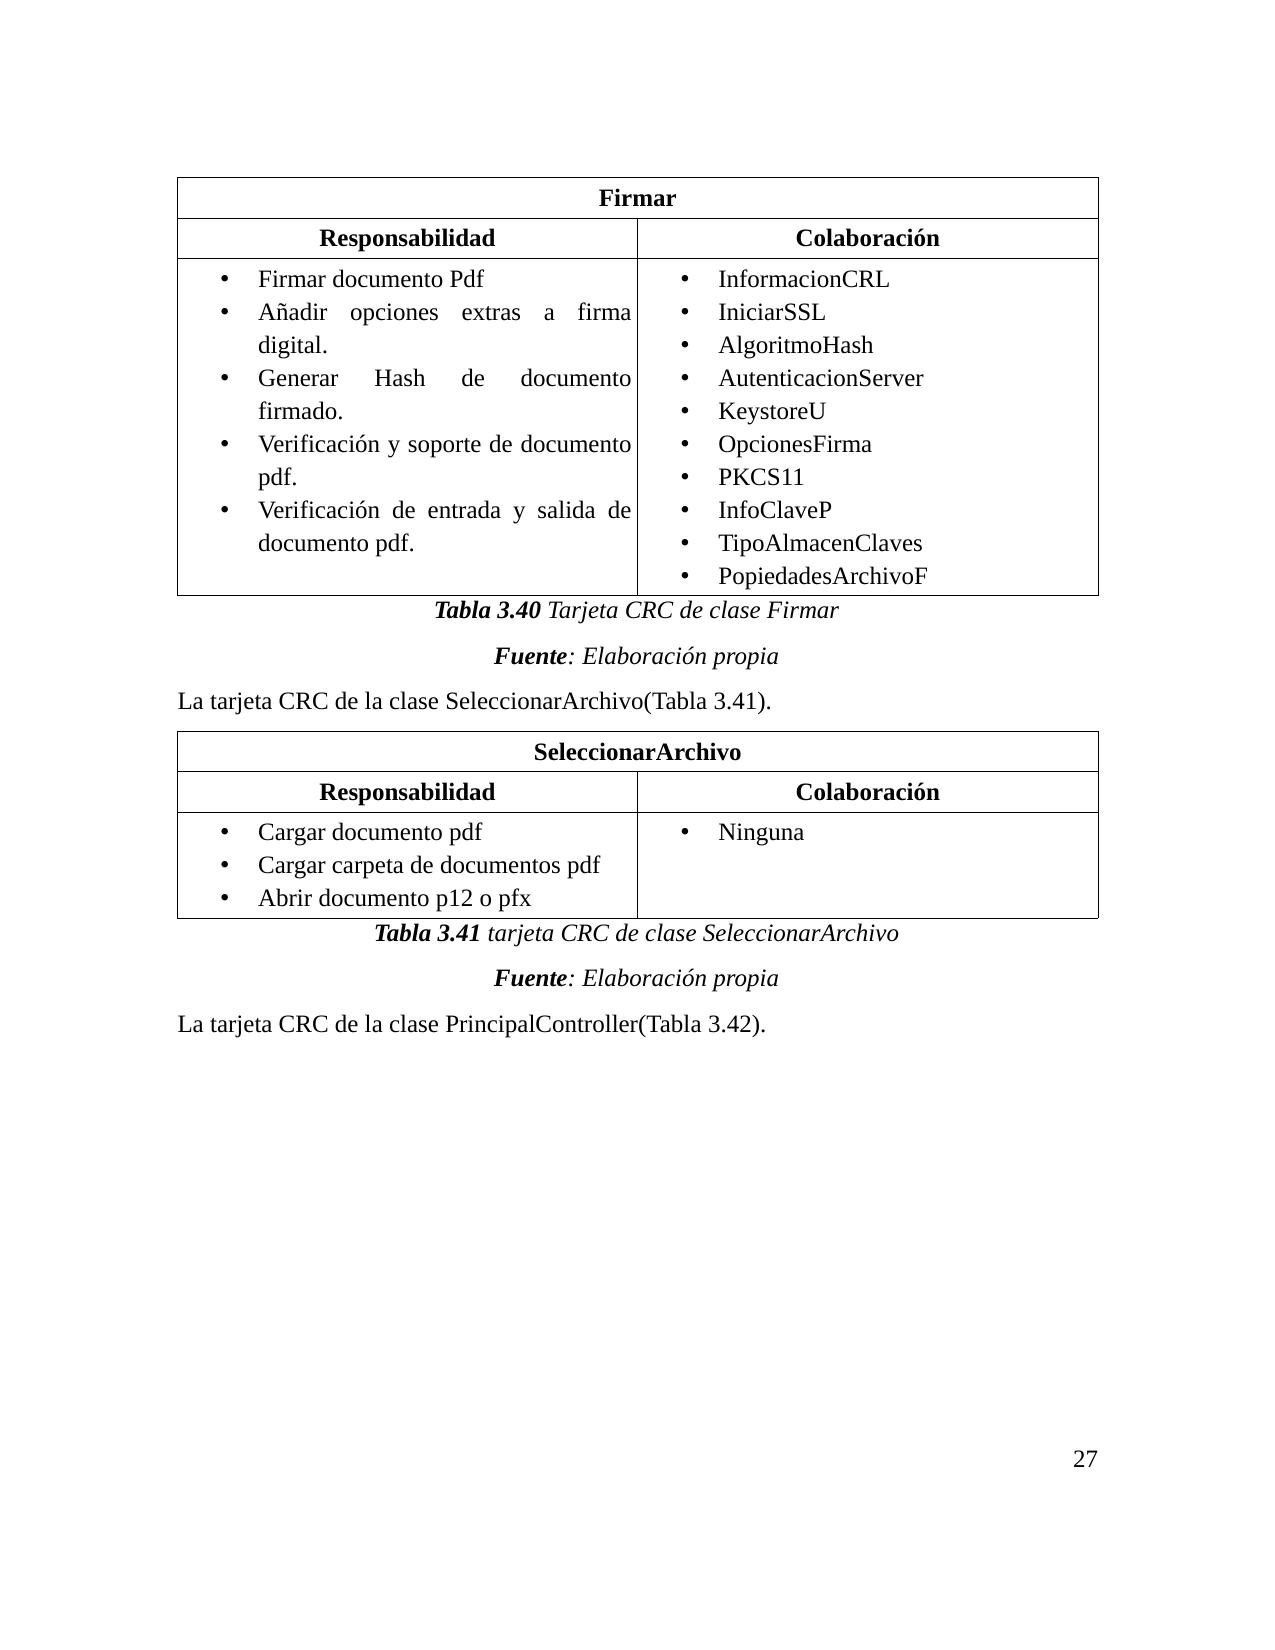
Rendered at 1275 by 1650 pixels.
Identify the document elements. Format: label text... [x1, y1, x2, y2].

table_cell InformacionCRL IniciarSSL AlgoritmoHash AutenticacionServer KeystoreU OpcionesFirma PKCS11 InfoClaveP TipoAlmacenClaves PopiedadesArchivoF [638, 259, 1098, 595]
table_cell Firmar documento Pdf Añadir opciones extras a firma digital. Generar Hash de documento firmado. Verificación y soporte de documento pdf. Verificación de entrada y salida de documento pdf. [178, 259, 637, 595]
text Fuente: Elaboración propia [177, 963, 1098, 992]
table_cell Colaboración [638, 219, 1098, 258]
table_cell Cargar documento pdf Cargar carpeta de documentos pdf Abrir documento p12 o pfx [178, 813, 637, 918]
table_cell Ninguna [638, 813, 1098, 918]
text Tabla 3.40 Tarjeta CRC de clase Firmar [177, 596, 1098, 624]
text Fuente: Elaboración propia [177, 641, 1098, 669]
text Tabla 3.41 tarjeta CRC de clase SeleccionarArchivo [177, 919, 1098, 947]
table_cell Colaboración [638, 772, 1098, 812]
table_header Firmar [178, 178, 1098, 217]
table_cell Responsabilidad [178, 219, 637, 258]
table_cell Responsabilidad [178, 772, 637, 812]
text La tarjeta CRC de la clase PrincipalController(Tabla 3.42). [177, 1009, 1098, 1038]
text La tarjeta CRC de la clase SeleccionarArchivo(Tabla 3.41). [177, 686, 1098, 715]
table_header SeleccionarArchivo [178, 732, 1098, 771]
